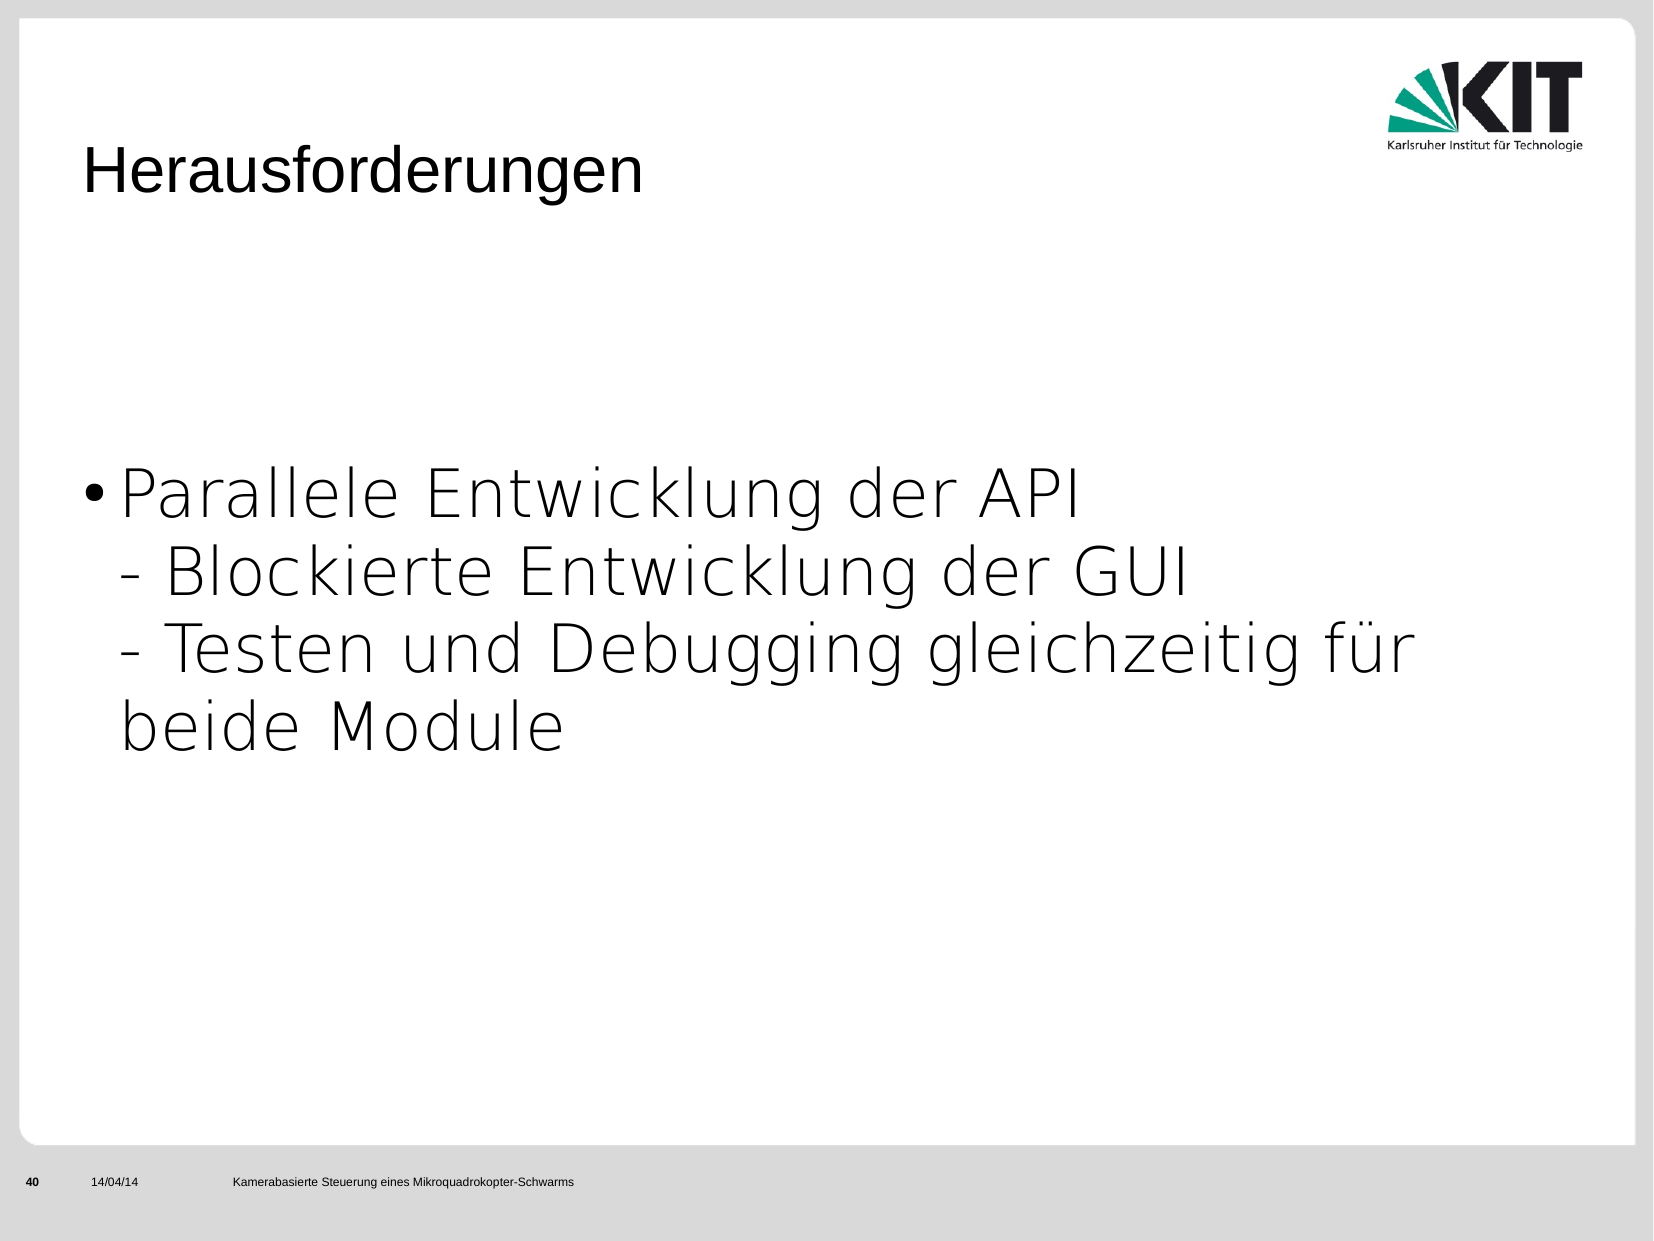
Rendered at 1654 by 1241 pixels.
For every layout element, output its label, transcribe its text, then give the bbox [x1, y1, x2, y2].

title Herausforderungen [82, 49, 1571, 257]
picture [0, 0, 1654, 1241]
subtitle Parallele Entwicklung der API - Blockierte Entwicklung der GUI - Testen und Debugging gleichzeitig für beide Module [82, 290, 1571, 1010]
